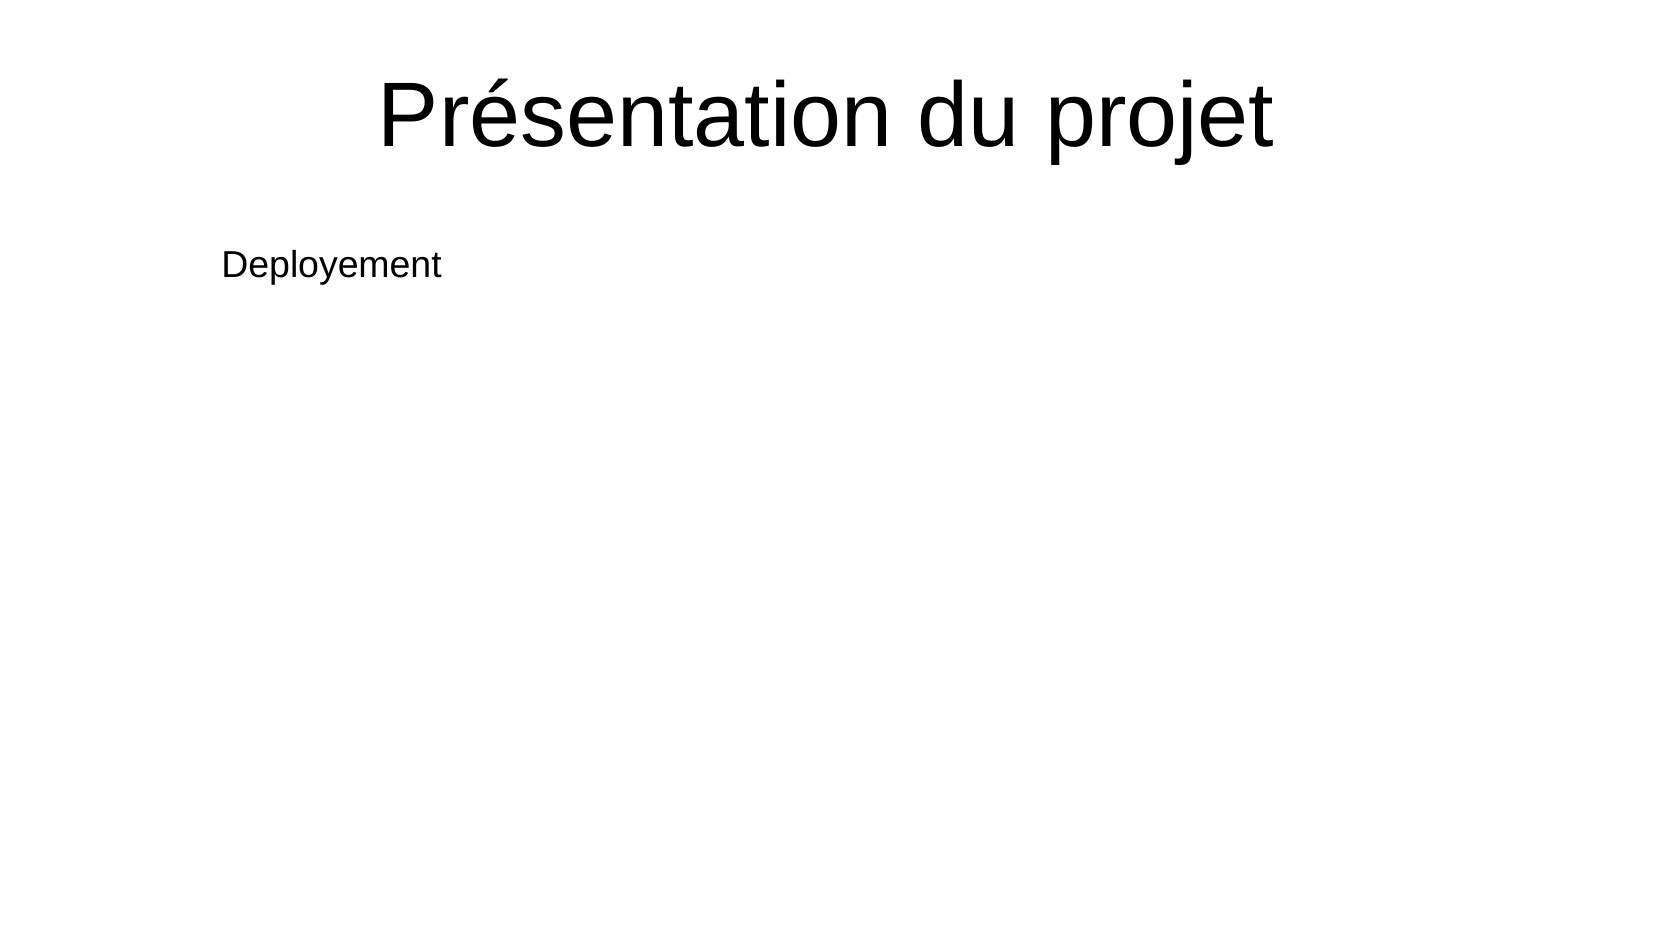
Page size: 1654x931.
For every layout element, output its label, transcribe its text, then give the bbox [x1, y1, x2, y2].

title Présentation du projet [82, 37, 1571, 193]
text_box Deployement [206, 236, 1152, 414]
